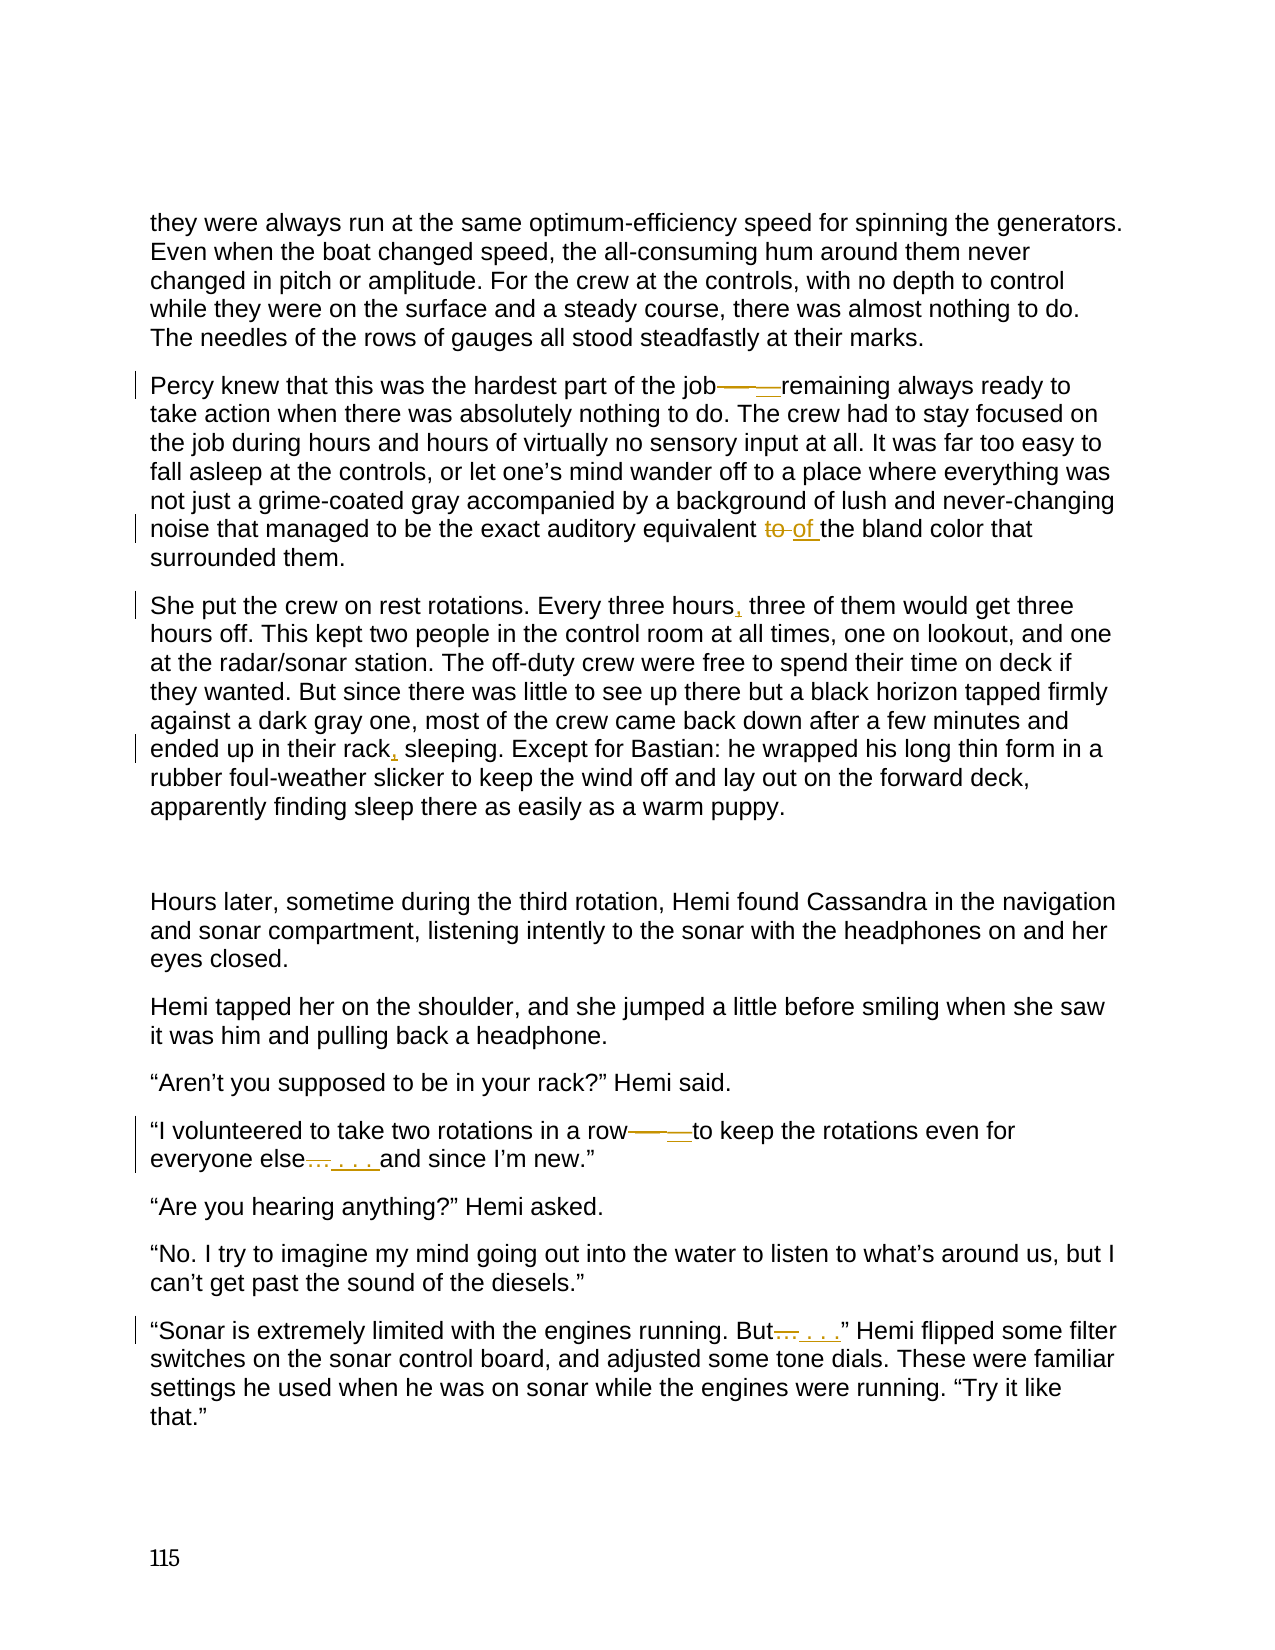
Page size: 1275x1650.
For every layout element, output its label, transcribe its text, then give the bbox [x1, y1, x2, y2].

text “Sonar is extremely limited with the engines running. But . . .” Hemi flipped some filter switches on the sonar control board, and adjusted some tone dials. These were familiar settings he used when he was on sonar while the engines were running. “Try it like that.” [150, 1316, 1125, 1431]
text “Aren’t you supposed to be in your rack?” Hemi said. [150, 1068, 1125, 1097]
text “Are you hearing anything?” Hemi asked. [150, 1192, 1125, 1221]
text Percy knew that this was the hardest part of the job—remaining always ready to take action when there was absolutely nothing to do. The crew had to stay focused on the job during hours and hours of virtually no sensory input at all. It was far too easy to fall asleep at the controls, or let one’s mind wander off to a place where everything was not just a grime-coated gray accompanied by a background of lush and never-changing noise that managed to be the exact auditory equivalent of the bland color that surrounded them. [150, 371, 1125, 572]
text Hemi tapped her on the shoulder, and she jumped a little before smiling when she saw it was him and pulling back a headphone. [150, 992, 1125, 1049]
text they were always run at the same optimum-efficiency speed for spinning the generators. Even when the boat changed speed, the all-consuming hum around them never changed in pitch or amplitude. For the crew at the controls, with no depth to control while they were on the surface and a steady course, there was almost nothing to do. The needles of the rows of gauges all stood steadfastly at their marks. [150, 208, 1125, 352]
text Hours later, sometime during the third rotation, Hemi found Cassandra in the navigation and sonar compartment, listening intently to the sonar with the headphones on and her eyes closed. [150, 887, 1125, 973]
text She put the crew on rest rotations. Every three hours, three of them would get three hours off. This kept two people in the control room at all times, one on lookout, and one at the radar/sonar station. The off-duty crew were free to spend their time on deck if they wanted. But since there was little to see up there but a black horizon tapped firmly against a dark gray one, most of the crew came back down after a few minutes and ended up in their rack, sleeping. Except for Bastian: he wrapped his long thin form in a rubber foul-weather slicker to keep the wind off and lay out on the forward deck, apparently finding sleep there as easily as a warm puppy. [150, 591, 1125, 821]
text “No. I try to imagine my mind going out into the water to listen to what’s around us, but I can’t get past the sound of the diesels.” [150, 1239, 1125, 1297]
text “I volunteered to take two rotations in a row—to keep the rotations even for everyone else . . . and since I’m new.” [150, 1116, 1125, 1173]
